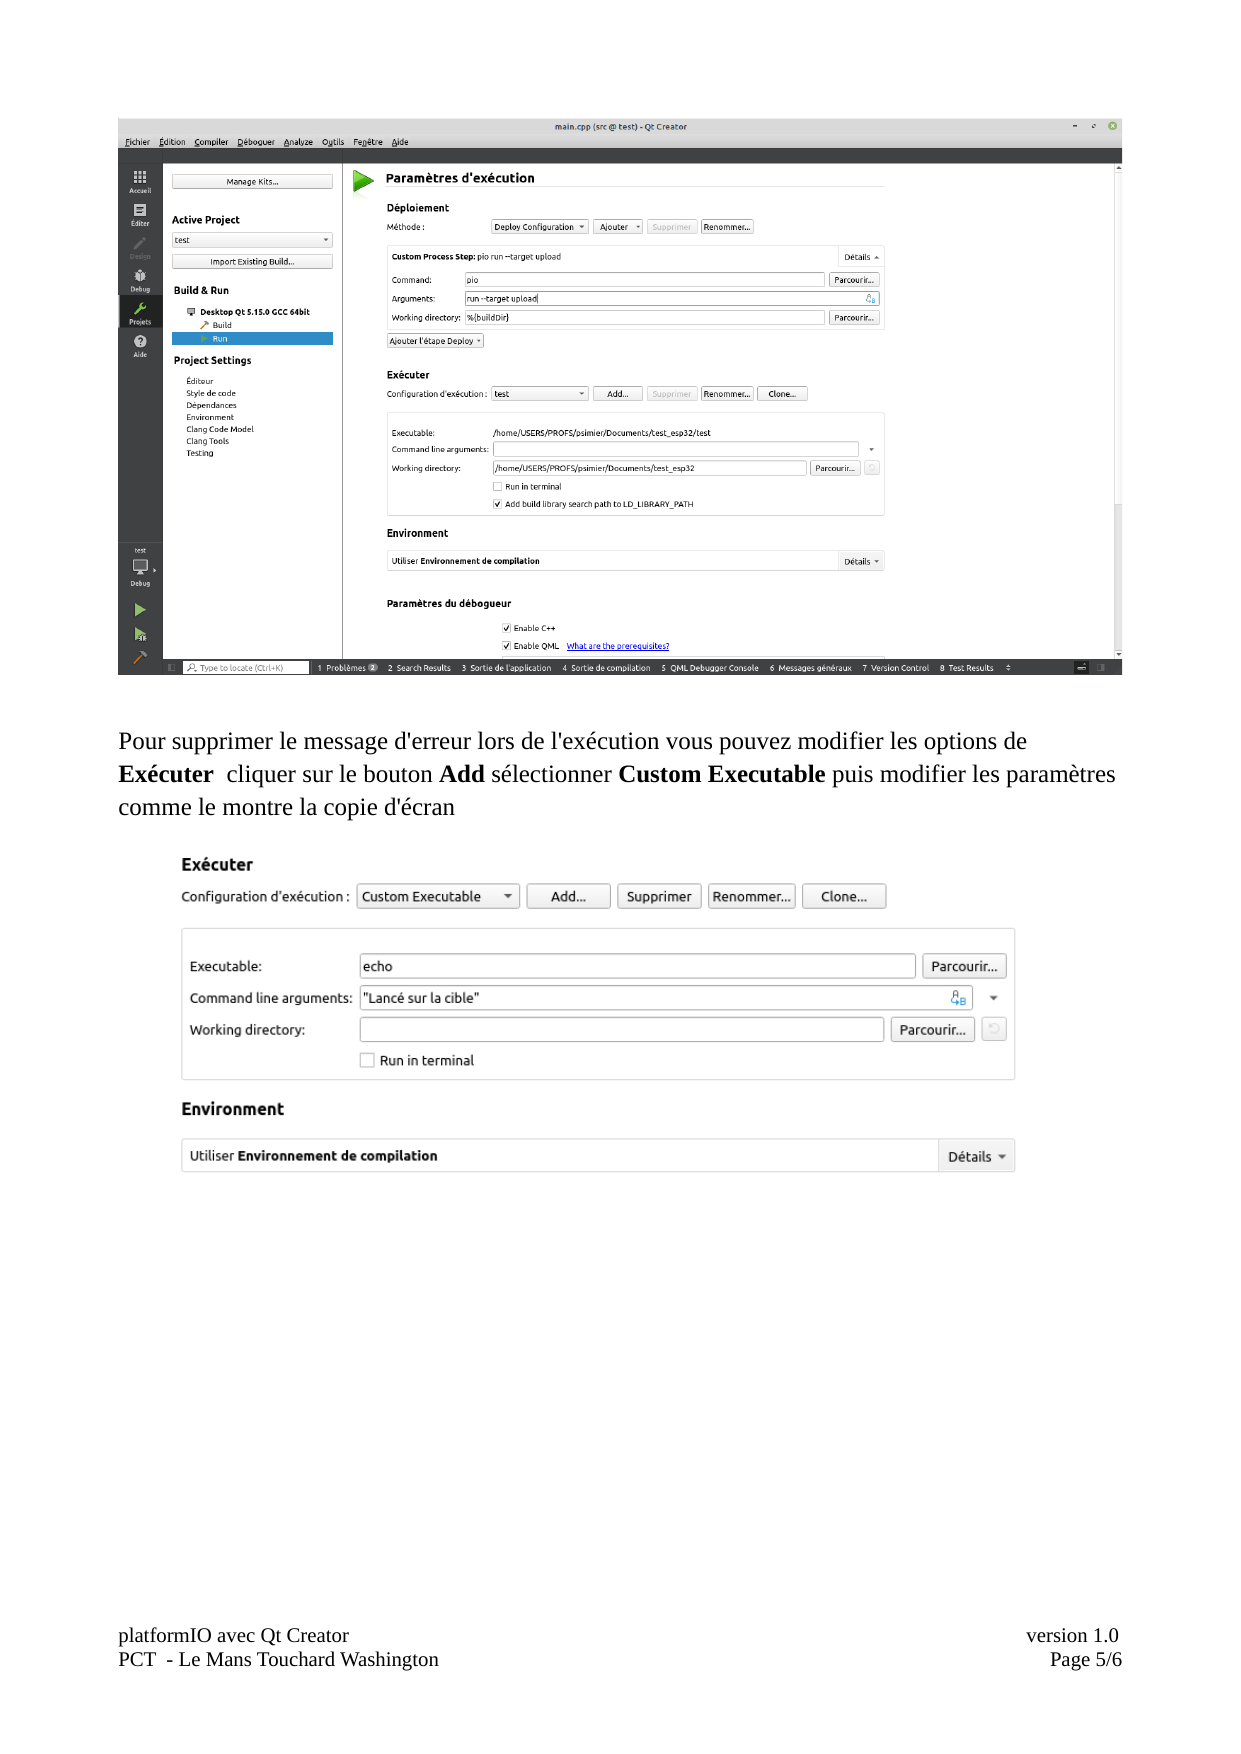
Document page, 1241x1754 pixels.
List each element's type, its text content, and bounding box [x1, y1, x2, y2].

text Pour supprimer le message d'erreur lors de l'exécution vous pouvez modifier les options de Exécuter cliquer sur le bouton Add sélectionner Custom Executable puis modifier les paramètres comme le montre la copie d'écran [118, 726, 1122, 821]
picture [118, 118, 1123, 675]
picture [118, 840, 1123, 1204]
